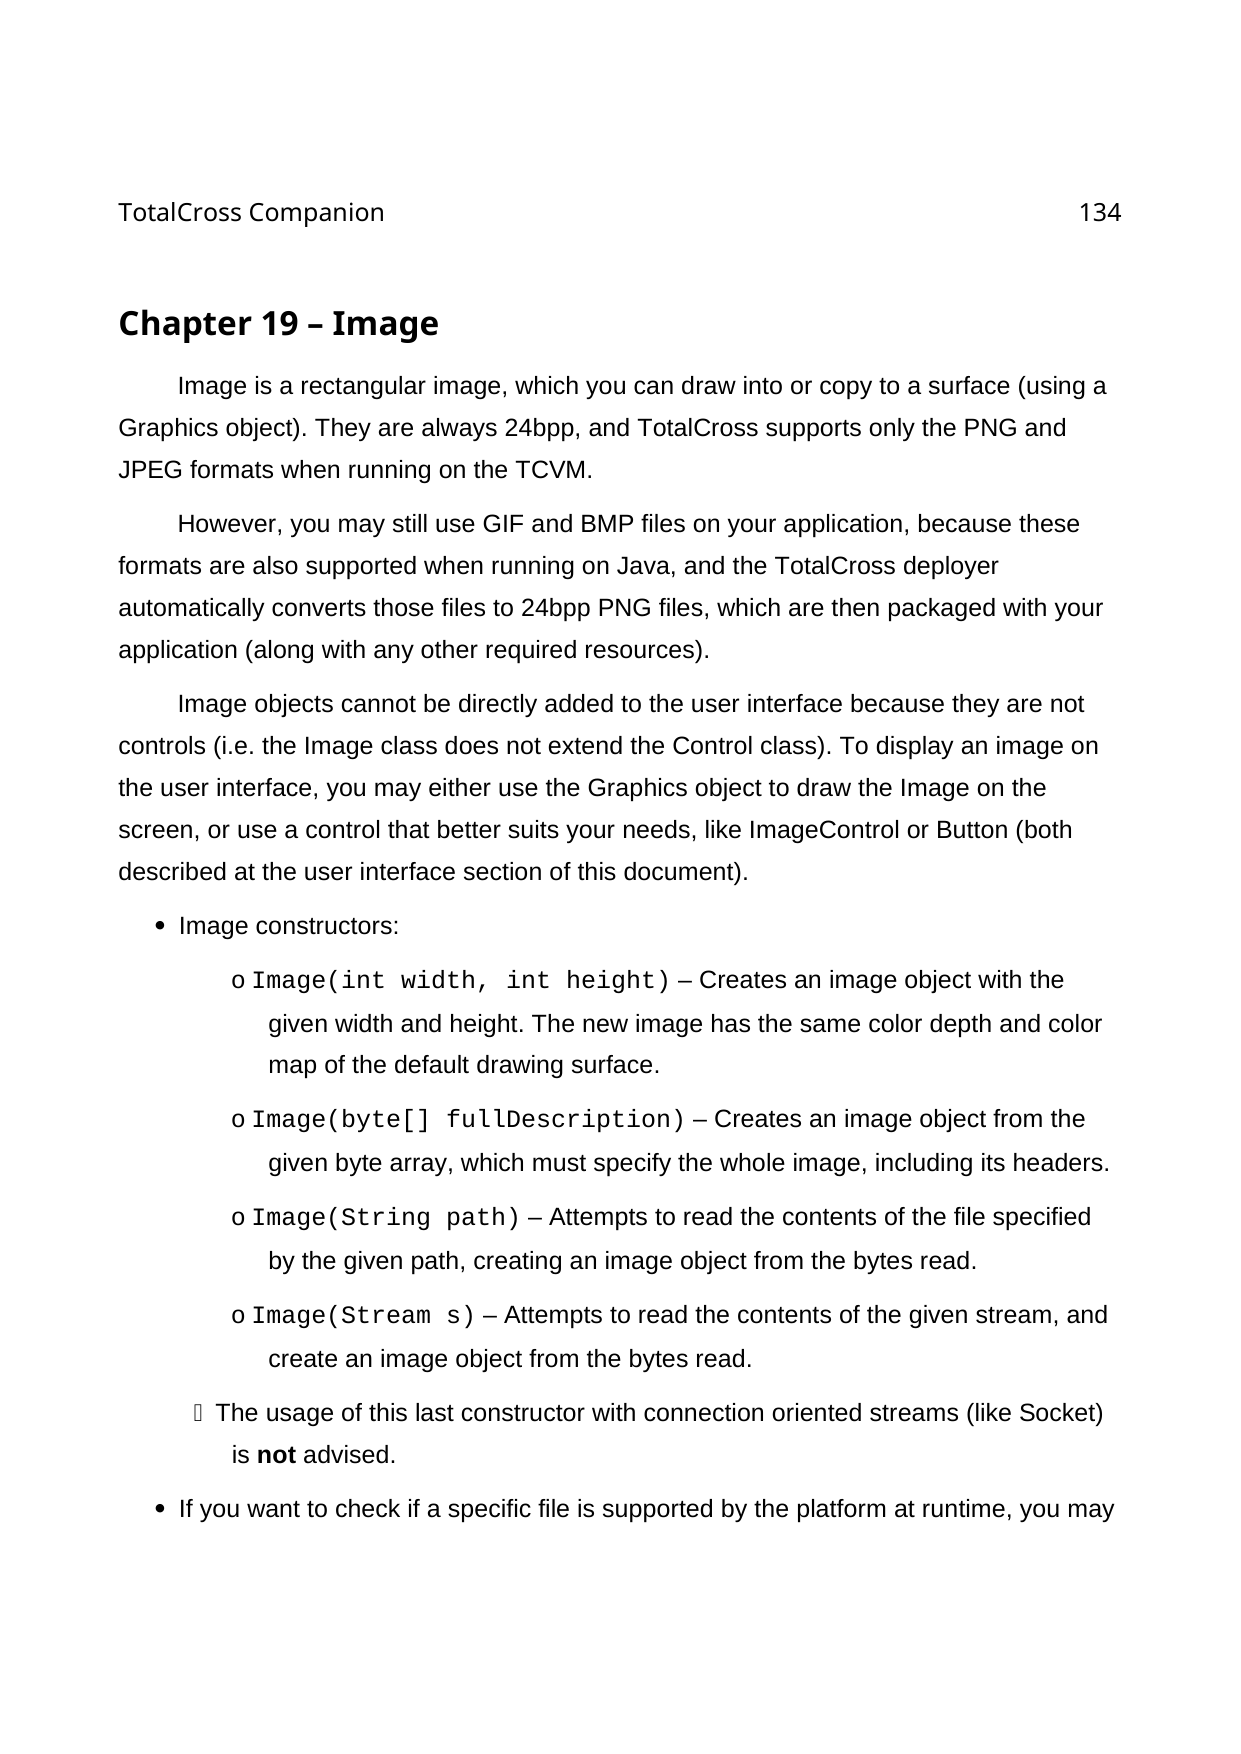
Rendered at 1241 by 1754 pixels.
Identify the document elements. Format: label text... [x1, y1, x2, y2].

text Image is a rectangular image, which you can draw into or copy to a surface (using a Graphics object). They are always 24bpp, and TotalCross supports only the PNG and JPEG formats when running on the TCVM. [118, 372, 1122, 484]
text However, you may still use GIF and BMP files on your application, because these formats are also supported when running on Java, and the TotalCross deployer automatically converts those files to 24bpp PNG files, which are then packaged with your application (along with any other required resources). [118, 510, 1122, 664]
list Image(int width, int height) – Creates an image object with the given width and height. The new image has the same color depth and color map of the default drawing surface. [231, 966, 1122, 1079]
list Image(String path) – Attempts to read the contents of the file specified by the given path, creating an image object from the bytes read. [231, 1203, 1122, 1275]
list Image constructors: [156, 912, 1122, 940]
list The usage of this last constructor with connection oriented streams (like Socket) is not advised. [194, 1399, 1122, 1469]
list Image(Stream s) – Attempts to read the contents of the given stream, and create an image object from the bytes read. [231, 1301, 1122, 1373]
list If you want to check if a specific file is supported by the platform at runtime, you may [156, 1494, 1122, 1523]
list Image(byte[] fullDescription) – Creates an image object from the given byte array, which must specify the whole image, including its headers. [231, 1105, 1122, 1177]
text Image objects cannot be directly added to the user interface because they are not controls (i.e. the Image class does not extend the Control class). To display an image on the user interface, you may either use the Graphics object to draw the Image on the screen, or use a control that better suits your needs, like ImageControl or Button (both described at the user interface section of this document). [118, 690, 1122, 886]
subtitle Chapter 19 – Image [118, 300, 1122, 346]
